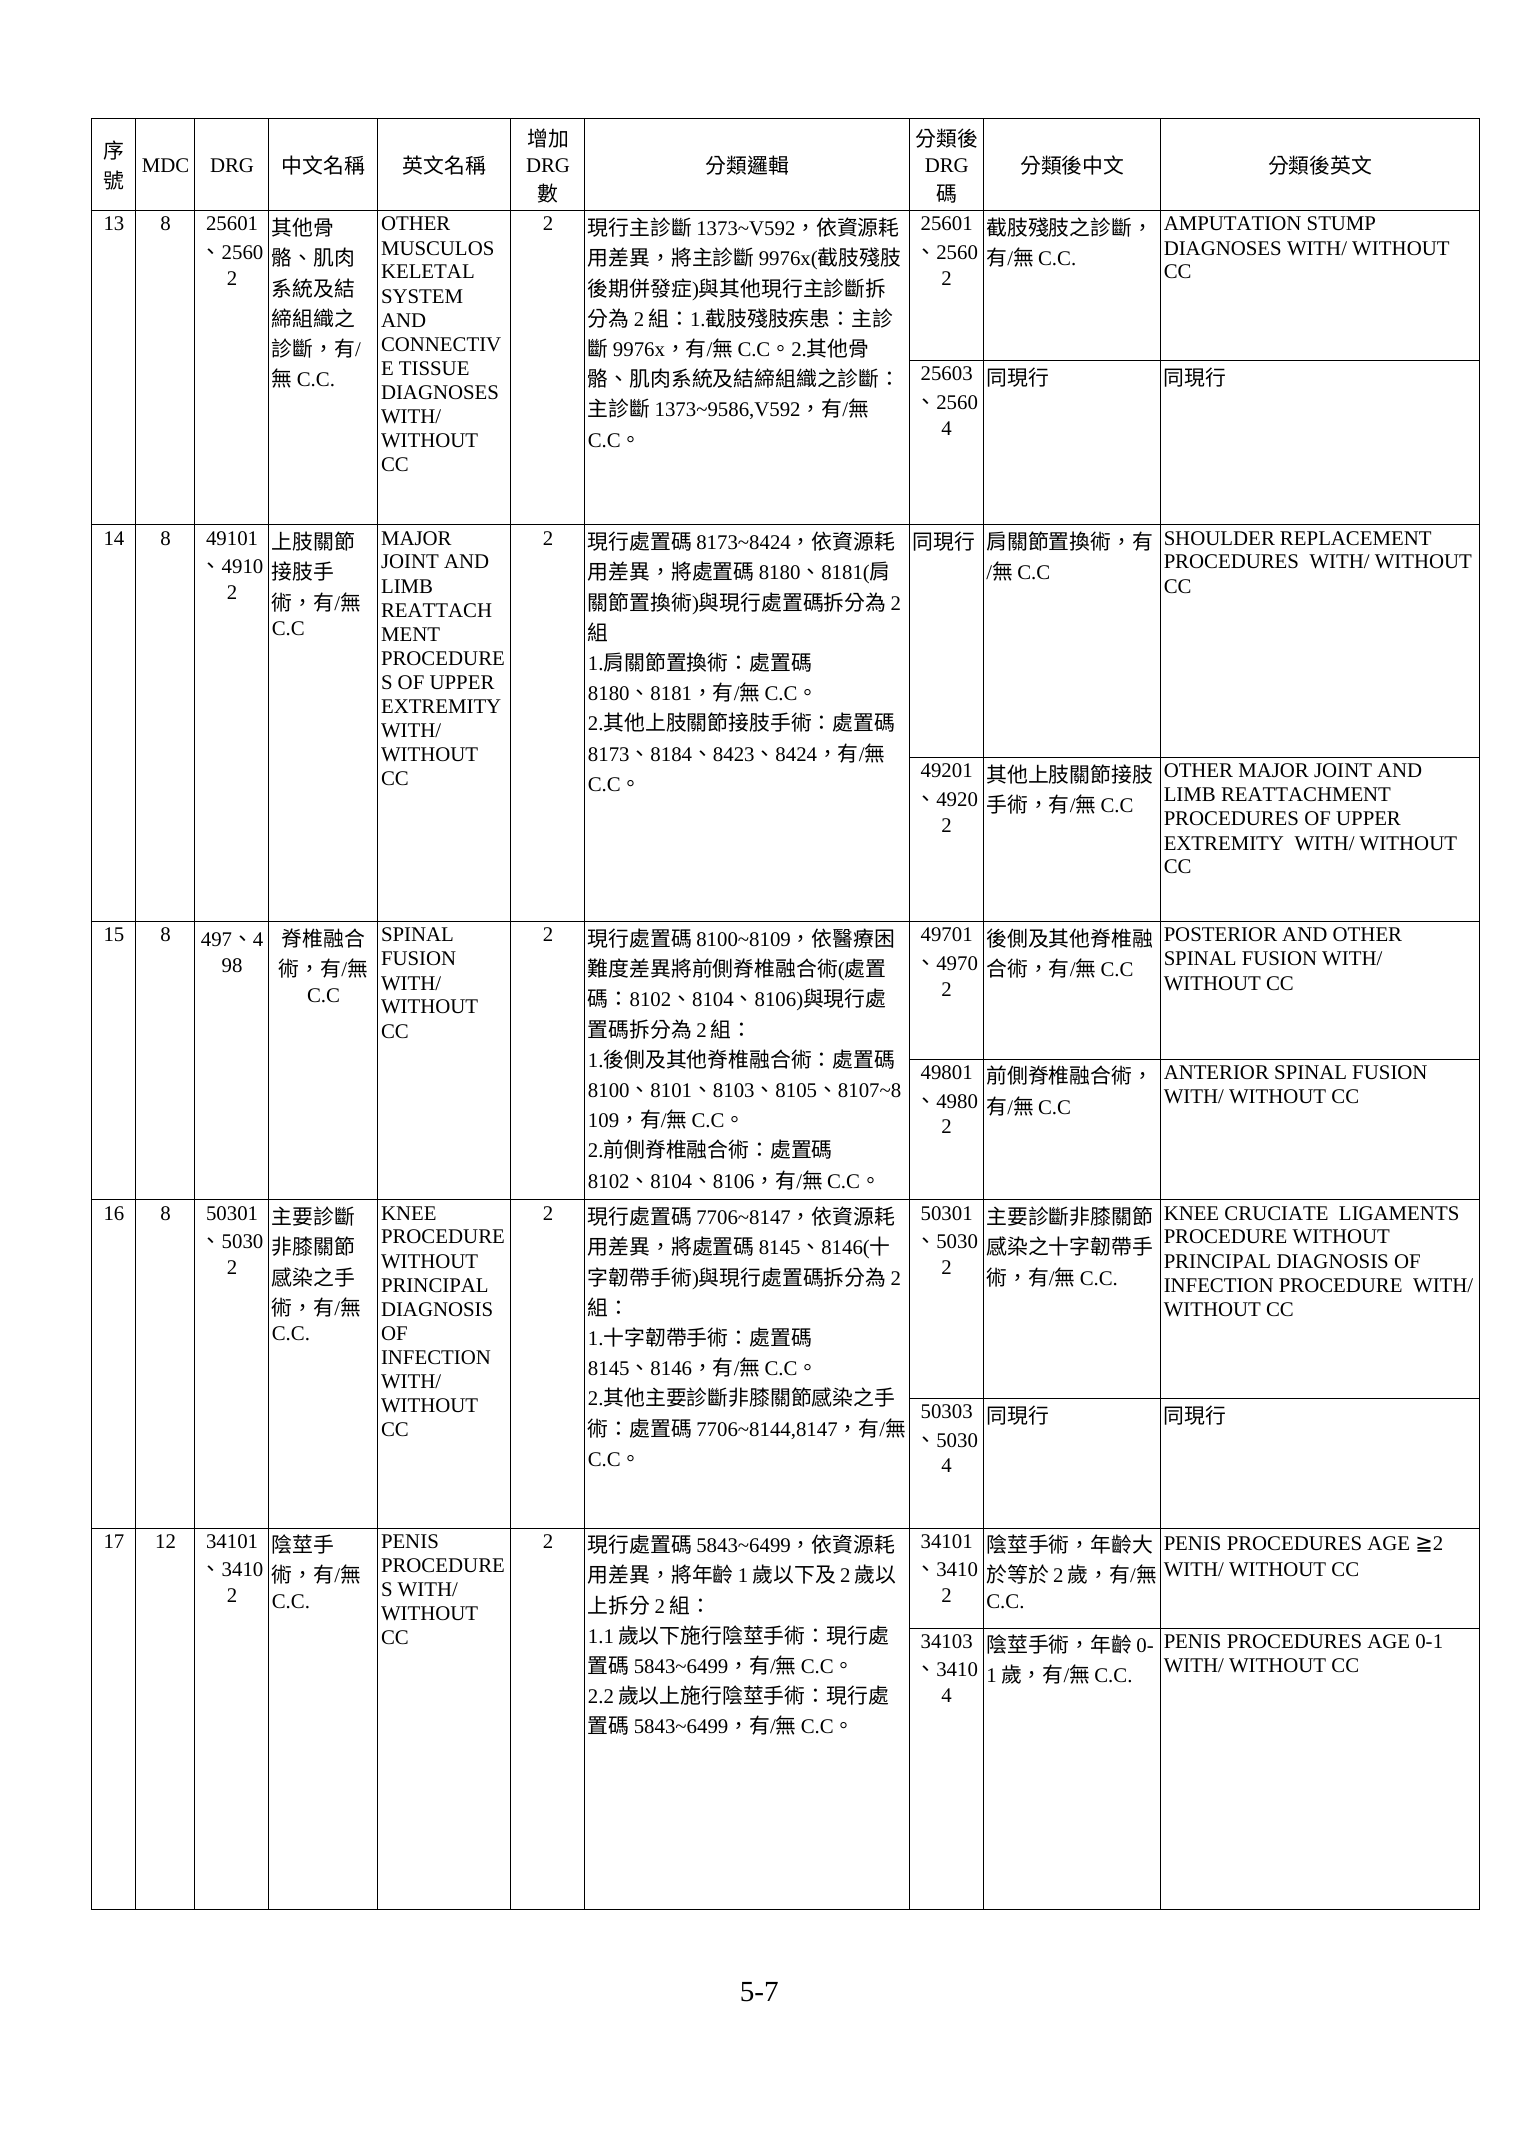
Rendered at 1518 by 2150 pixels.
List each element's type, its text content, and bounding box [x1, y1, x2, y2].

table_cell 現行處置碼8173~8424，依資源耗用差異，將處置碼8180、8181(肩關節置換術)與現行處置碼拆分為2組 1.肩關節置換術：處置碼8180、8181，有/無C.C。 2.其他上肢關節接肢手術：處置碼8173、8184、8423、8424，有/無C.C。 [585, 525, 909, 921]
table_cell 同現行 [910, 525, 983, 757]
table_cell MAJOR JOINT AND LIMB REATTACHMENT PROCEDURES OF UPPER EXTREMITY WITH/ WITHOUT CC [378, 525, 510, 921]
table_cell 同現行 [984, 361, 1160, 524]
table_cell ANTERIOR SPINAL FUSION WITH/ WITHOUT CC [1161, 1060, 1479, 1199]
table_header DRG [195, 119, 268, 210]
table_header MDC [136, 119, 194, 210]
table_cell 50301、50302 [195, 1200, 268, 1527]
table_cell 2 [511, 525, 584, 921]
table_header 分類後中文 [984, 119, 1160, 210]
table_cell 2 [511, 211, 584, 524]
table_header 英文名稱 [378, 119, 510, 210]
table_cell 陰莖手術，有/無C.C. [269, 1529, 377, 1908]
table_cell 現行主診斷1373~V592，依資源耗用差異，將主診斷9976x(截肢殘肢後期併發症)與其他現行主診斷拆分為2組：1.截肢殘肢疾患：主診斷9976x，有/無C.C。2.其他骨骼、肌肉系統及結締組織之診斷：主診斷1373~9586,V592，有/無C.C。 [585, 211, 909, 524]
table_cell 現行處置碼7706~8147，依資源耗用差異，將處置碼8145、8146(十字韌帶手術)與現行處置碼拆分為2組： 1.十字韌帶手術：處置碼8145、8146，有/無C.C。 2.其他主要診斷非膝關節感染之手術：處置碼7706~8144,8147，有/無C.C。 [585, 1200, 909, 1527]
table_cell 陰莖手術，年齡0-1歲，有/無C.C. [984, 1629, 1160, 1908]
table_cell 50301、50302 [910, 1200, 983, 1398]
table_cell KNEE CRUCIATE LIGAMENTS PROCEDURE WITHOUT PRINCIPAL DIAGNOSIS OF INFECTION PROCEDURE WITH/ WITHOUT CC [1161, 1200, 1479, 1398]
table_cell 16 [92, 1200, 135, 1527]
table_cell PENIS PROCEDURES AGE ≧2 WITH/ WITHOUT CC [1161, 1529, 1479, 1627]
table_cell 其他上肢關節接肢手術，有/無C.C [984, 758, 1160, 921]
table_cell 25603、25604 [910, 361, 983, 524]
table_cell SHOULDER REPLACEMENT PROCEDURES WITH/ WITHOUT CC [1161, 525, 1479, 757]
table_cell 15 [92, 922, 135, 1199]
table_cell 後側及其他脊椎融合術，有/無C.C [984, 922, 1160, 1059]
table_cell 34103、34104 [910, 1629, 983, 1908]
table_cell 49801、49802 [910, 1060, 983, 1199]
table_cell PENIS PROCEDURES WITH/ WITHOUT CC [378, 1529, 510, 1908]
table_cell PENIS PROCEDURES AGE 0-1 WITH/ WITHOUT CC [1161, 1629, 1479, 1908]
table_cell 同現行 [984, 1399, 1160, 1527]
table_cell 17 [92, 1529, 135, 1908]
table_cell 其他骨骼、肌肉系統及結締組織之診斷，有/無C.C. [269, 211, 377, 524]
table_cell 前側脊椎融合術，有/無C.C [984, 1060, 1160, 1199]
table_cell 陰莖手術，年齡大於等於2歲，有/無C.C. [984, 1529, 1160, 1627]
table_cell 現行處置碼5843~6499，依資源耗用差異，將年齡1歲以下及2歲以上拆分2組： 1.1歲以下施行陰莖手術：現行處置碼5843~6499，有/無C.C。 2.2歲以上施行陰莖手術：現行處置碼5843~6499，有/無C.C。 [585, 1529, 909, 1908]
table_cell 現行處置碼8100~8109，依醫療困難度差異將前側脊椎融合術(處置碼：8102、8104、8106)與現行處置碼拆分為2組： 1.後側及其他脊椎融合術：處置碼8100、8101、8103、8105、8107~8109，有/無C.C。 2.前側脊椎融合術：處置碼8102、8104、8106，有/無C.C。 [585, 922, 909, 1199]
table_cell POSTERIOR AND OTHER SPINAL FUSION WITH/ WITHOUT CC [1161, 922, 1479, 1059]
table_cell 2 [511, 1200, 584, 1527]
table_header 分類後 DRG碼 [910, 119, 983, 210]
table_cell 2 [511, 1529, 584, 1908]
table_cell 主要診斷非膝關節感染之手術，有/無C.C. [269, 1200, 377, 1527]
table_cell 脊椎融合術，有/無C.C [269, 922, 377, 1199]
table_header 分類邏輯 [585, 119, 909, 210]
table_cell KNEE PROCEDURE WITHOUT PRINCIPAL DIAGNOSIS OF INFECTION WITH/ WITHOUT CC [378, 1200, 510, 1527]
table_cell 13 [92, 211, 135, 524]
table_cell 8 [136, 211, 194, 524]
table_cell 25601、25602 [910, 211, 983, 360]
table_cell 2 [511, 922, 584, 1199]
table_header 中文名稱 [269, 119, 377, 210]
table_cell 49101、49102 [195, 525, 268, 921]
table_cell 8 [136, 922, 194, 1199]
table_cell 34101、34102 [910, 1529, 983, 1627]
table_cell OTHER MUSCULOSKELETAL SYSTEM AND CONNECTIVE TISSUE DIAGNOSES WITH/ WITHOUT CC [378, 211, 510, 524]
table_cell 12 [136, 1529, 194, 1908]
table_cell 25601、25602 [195, 211, 268, 524]
table_cell 肩關節置換術，有/無C.C [984, 525, 1160, 757]
table_cell 截肢殘肢之診斷，有/無C.C. [984, 211, 1160, 360]
table_cell 50303、50304 [910, 1399, 983, 1527]
table_cell SPINAL FUSION WITH/ WITHOUT CC [378, 922, 510, 1199]
table_header 序號 [92, 119, 135, 210]
table_cell 上肢關節接肢手術，有/無C.C [269, 525, 377, 921]
table_cell 49201、49202 [910, 758, 983, 921]
table_cell 主要診斷非膝關節感染之十字韌帶手術，有/無C.C. [984, 1200, 1160, 1398]
table_cell 497、498 [195, 922, 268, 1199]
table_cell 14 [92, 525, 135, 921]
table_cell 34101、34102 [195, 1529, 268, 1908]
table_cell 同現行 [1161, 361, 1479, 524]
table_cell 49701、49702 [910, 922, 983, 1059]
table_header 分類後英文 [1161, 119, 1479, 210]
table_cell AMPUTATION STUMP DIAGNOSES WITH/ WITHOUT CC [1161, 211, 1479, 360]
table_cell 8 [136, 525, 194, 921]
table_header 增加DRG數 [511, 119, 584, 210]
table_cell OTHER MAJOR JOINT AND LIMB REATTACHMENT PROCEDURES OF UPPER EXTREMITY WITH/ WITHOUT CC [1161, 758, 1479, 921]
table_cell 8 [136, 1200, 194, 1527]
table_cell 同現行 [1161, 1399, 1479, 1527]
